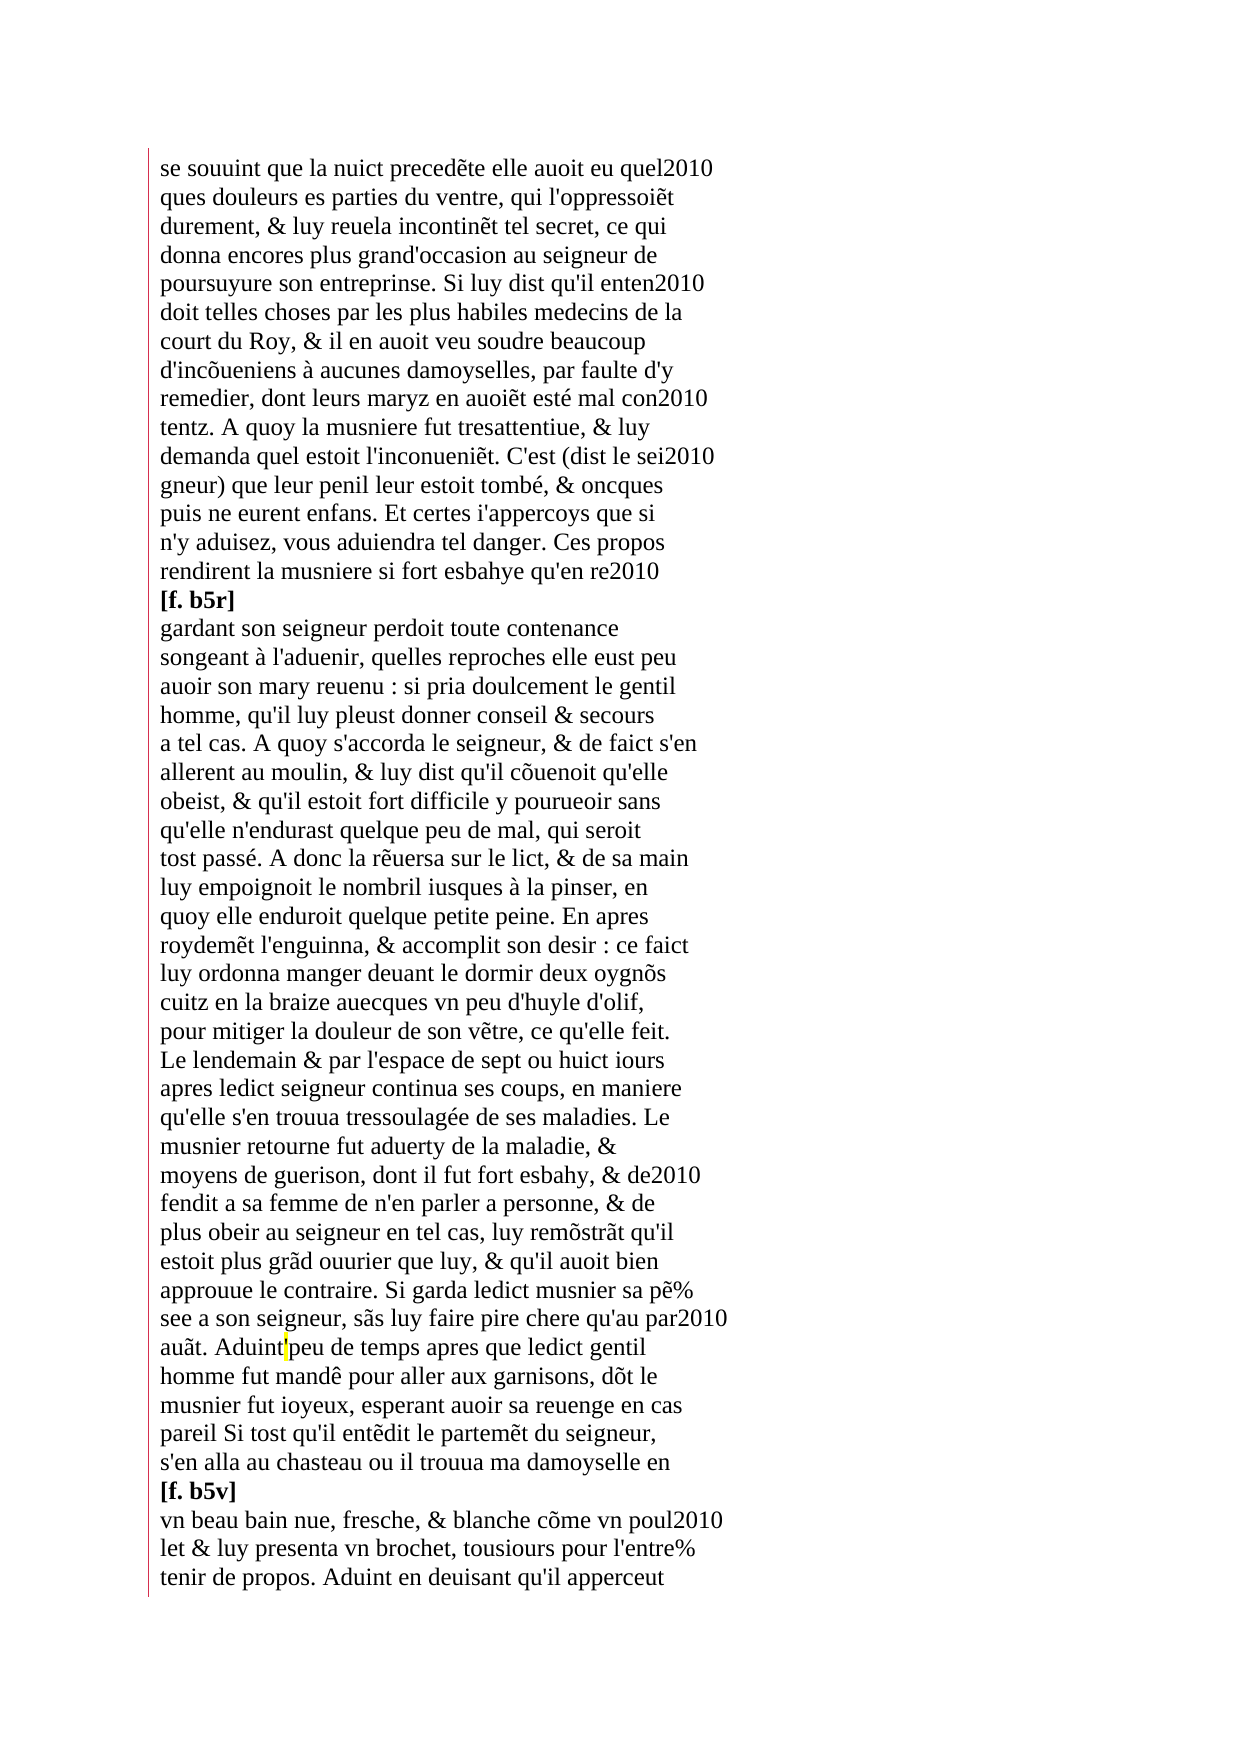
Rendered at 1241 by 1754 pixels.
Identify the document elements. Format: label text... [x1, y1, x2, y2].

text se souuint que la nuict precedẽte elle auoit eu quel2010 ques douleurs es parties du ventre, qui l'oppressoiẽt durement, & luy reuela incontinẽt tel secret, ce qui donna encores plus grand'occasion au seigneur de poursuyure son entreprinse. Si luy dist qu'il enten2010 doit telles choses par les plus habiles medecins de la court du Roy, & il en auoit veu soudre beaucoup d'incõueniens à aucunes damoyselles, par faulte d'y remedier, dont leurs maryz en auoiẽt esté mal con2010 tentz. A quoy la musniere fut tresattentiue, & luy demanda quel estoit l'inconueniẽt. C'est (dist le sei2010 gneur) que leur penil leur estoit tombé, & oncques puis ne eurent enfans. Et certes i'appercoys que si n'y aduisez, vous aduiendra tel danger. Ces propos rendirent la musniere si fort esbahye qu'en re2010 [f. b5r] gardant son seigneur perdoit toute contenance songeant à l'aduenir, quelles reproches elle eust peu auoir son mary reuenu : si pria doulcement le gentil homme, qu'il luy pleust donner conseil & secours a tel cas. A quoy s'accorda le seigneur, & de faict s'en allerent au moulin, & luy dist qu'il cõuenoit qu'elle obeist, & qu'il estoit fort difficile y pourueoir sans qu'elle n'endurast quelque peu de mal, qui seroit tost passé. A donc la rẽuersa sur le lict, & de sa main luy empoignoit le nombril iusques à la pinser, en quoy elle enduroit quelque petite peine. En apres roydemẽt l'enguinna, & accomplit son desir : ce faict luy ordonna manger deuant le dormir deux oygnõs cuitz en la braize auecques vn peu d'huyle d'olif, pour mitiger la douleur de son vẽtre, ce qu'elle feit. Le lendemain & par l'espace de sept ou huict iours apres ledict seigneur continua ses coups, en maniere qu'elle s'en trouua tressoulagée de ses maladies. Le musnier retourne fut aduerty de la maladie, & moyens de guerison, dont il fut fort esbahy, & de2010 fendit a sa femme de n'en parler a personne, & de plus obeir au seigneur en tel cas, luy remõstrãt qu'il estoit plus grãd ouurier que luy, & qu'il auoit bien approuue le contraire. Si garda ledict musnier sa pẽ% see a son seigneur, sãs luy faire pire chere qu'au par2010 auãt. Aduint'peu de temps apres que ledict gentil homme fut mandê pour aller aux garnisons, dõt le musnier fut ioyeux, esperant auoir sa reuenge en cas pareil Si tost qu'il entẽdit le partemẽt du seigneur, s'en alla au chasteau ou il trouua ma damoyselle en [f. b5v] vn beau bain nue, fresche, & blanche cõme vn poul2010 let & luy presenta vn brochet, tousiours pour l'entre% tenir de propos. Aduint en deuisant qu'il apperceut [149, 148, 1093, 1597]
